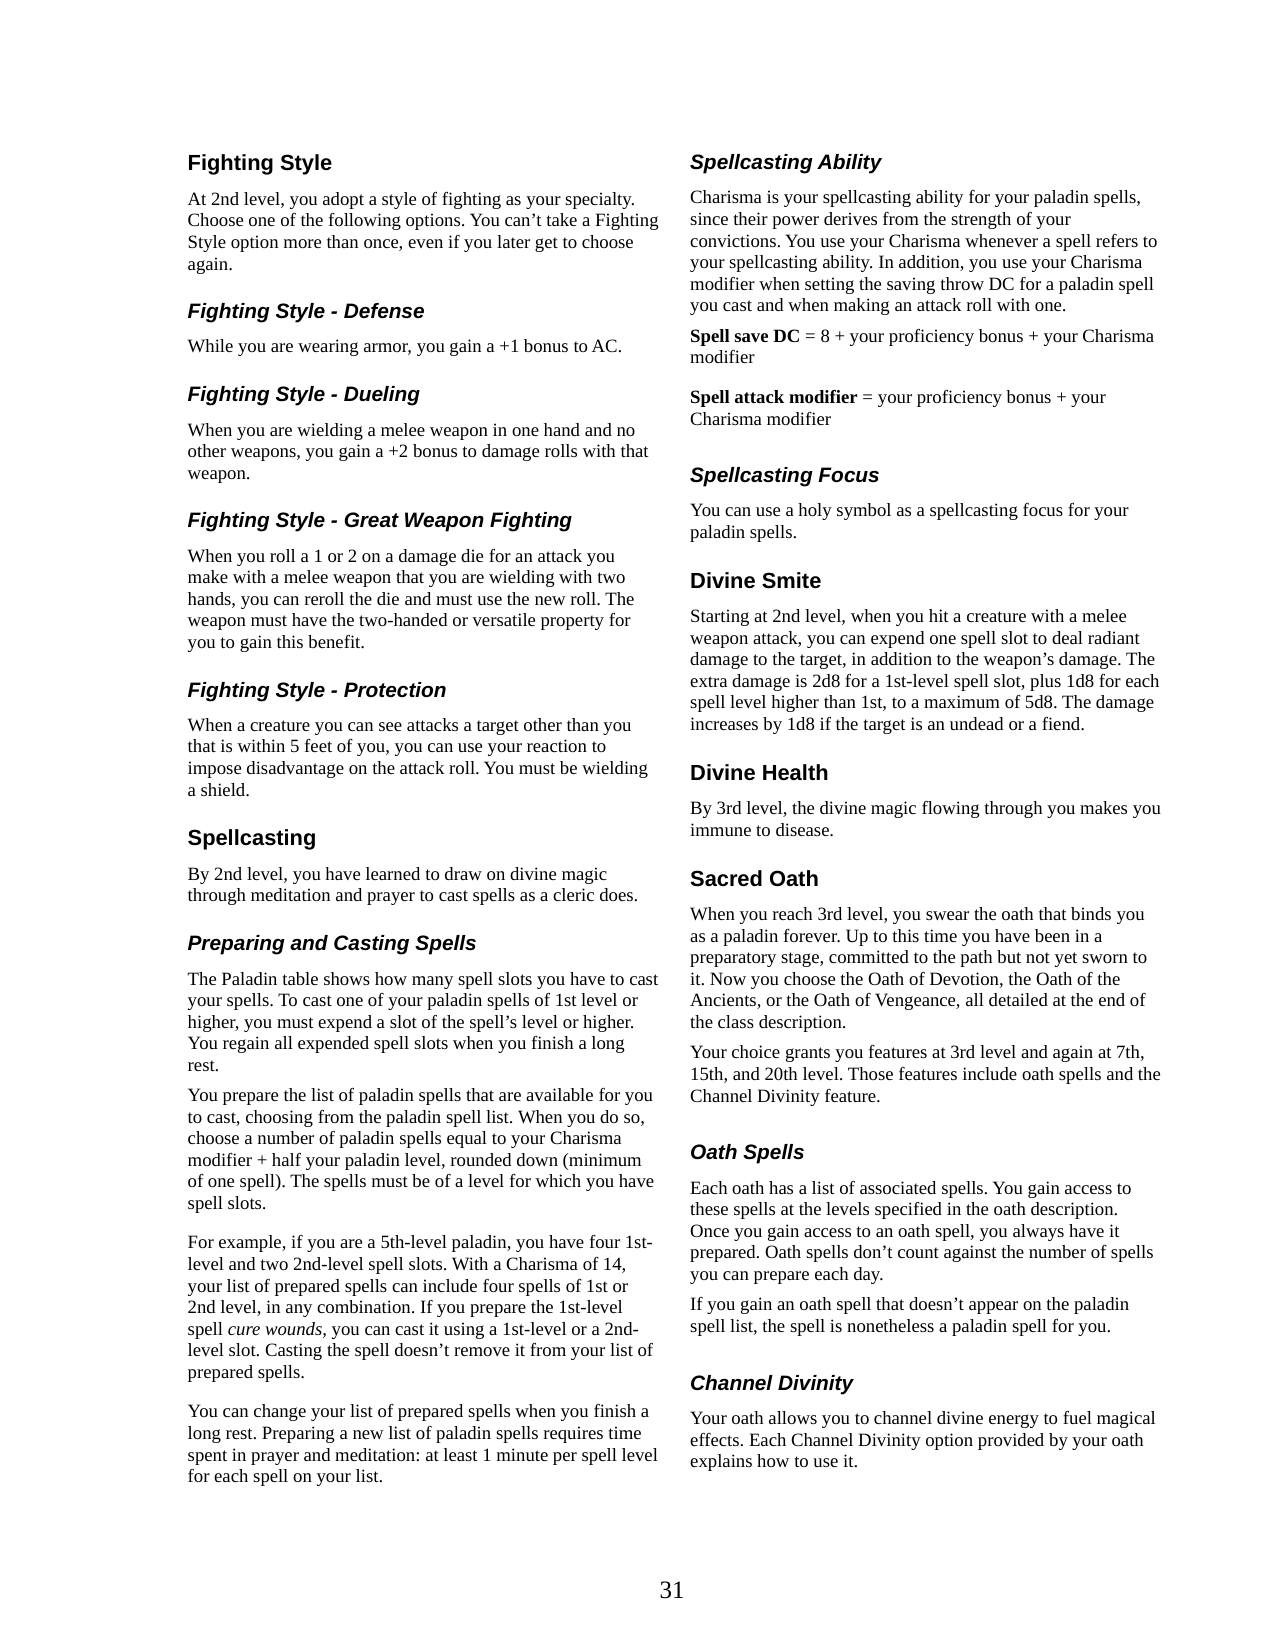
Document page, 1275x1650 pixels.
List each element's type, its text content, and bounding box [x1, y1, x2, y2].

text Your choice grants you features at 3rd level and again at 7th, 15th, and 20th level. Those features include oath spells and the Channel Divinity feature. [690, 1041, 1162, 1106]
subtitle Spellcasting [187, 825, 660, 850]
subtitle Divine Smite [690, 567, 1162, 593]
text By 2nd level, you have learned to draw on divine magic through meditation and prayer to cast spells as a cleric does. [187, 863, 660, 906]
text Each oath has a list of associated spells. You gain access to these spells at the levels specified in the oath description. Once you gain access to an oath spell, you always have it prepared. Oath spells don’t count against the number of spells you can prepare each day. [690, 1177, 1162, 1284]
subtitle Divine Health [690, 759, 1162, 785]
text By 3rd level, the divine magic flowing through you makes you immune to disease. [690, 797, 1162, 840]
subtitle Channel Divinity [690, 1370, 1162, 1394]
text When you roll a 1 or 2 on a damage die for an attack you make with a melee weapon that you are wielding with two hands, you can reroll the die and must use the new roll. The weapon must have the two-handed or versatile property for you to gain this benefit. [187, 544, 660, 652]
text The Paladin table shows how many spell slots you have to cast your spells. To cast one of your paladin spells of 1st level or higher, you must expend a slot of the spell’s level or higher. You regain all expended spell slots when you finish a long rest. [187, 967, 660, 1075]
subtitle Preparing and Casting Spells [187, 931, 660, 955]
text Spell save DC = 8 + your proficiency bonus + your Charisma modifier [690, 325, 1162, 368]
subtitle Fighting Style - Defense [187, 299, 660, 323]
subtitle Spellcasting Focus [690, 463, 1162, 487]
subtitle Sacred Oath [690, 865, 1162, 891]
text Spell attack modifier = your proficiency bonus + your Charisma modifier [690, 386, 1162, 429]
text When you are wielding a melee weapon in one hand and no other weapons, you gain a +2 bonus to damage rolls with that weapon. [187, 418, 660, 483]
text You can use a holy symbol as a spellcasting focus for your paladin spells. [690, 499, 1162, 542]
subtitle Spellcasting Ability [690, 150, 1162, 174]
text When you reach 3rd level, you swear the oath that binds you as a paladin forever. Up to this time you have been in a preparatory stage, committed to the path but not yet sworn to it. Now you choose the Oath of Devotion, the Oath of the Ancients, or the Oath of Vengeance, all detailed at the end of the class description. [690, 903, 1162, 1032]
text If you gain an oath spell that doesn’t appear on the paladin spell list, the spell is nonetheless a paladin spell for you. [690, 1293, 1162, 1336]
subtitle Fighting Style - Dueling [187, 382, 660, 406]
text Charisma is your spellcasting ability for your paladin spells, since their power derives from the strength of your convictions. You use your Charisma whenever a spell refers to your spellcasting ability. In addition, you use your Charisma modifier when setting the saving throw DC for a paladin spell you cast and when making an attack roll with one. [690, 186, 1162, 316]
text You prepare the list of paladin spells that are available for you to cast, choosing from the paladin spell list. When you do so, choose a number of paladin spells equal to your Charisma modifier + half your paladin level, rounded down (minimum of one spell). The spells must be of a level for which you have spell slots. [187, 1084, 660, 1213]
subtitle Fighting Style - Great Weapon Fighting [187, 508, 660, 532]
text For example, if you are a 5th-level paladin, you have four 1st-level and two 2nd-level spell slots. With a Charisma of 14, your list of prepared spells can include four spells of 1st or 2nd level, in any combination. If you prepare the 1st-level spell cure wounds, you can cast it using a 1st-level or a 2nd- level slot. Casting the spell doesn’t remove it from your list of prepared spells. [187, 1231, 660, 1382]
text Starting at 2nd level, when you hit a creature with a melee weapon attack, you can expend one spell slot to deal radiant damage to the target, in addition to the weapon’s damage. The extra damage is 2d8 for a 1st-level spell slot, plus 1d8 for each spell level higher than 1st, to a maximum of 5d8. The damage increases by 1d8 if the target is an undead or a fiend. [690, 605, 1162, 734]
text Your oath allows you to channel divine energy to fuel magical effects. Each Channel Divinity option provided by your oath explains how to use it. [690, 1407, 1162, 1472]
text You can change your list of prepared spells when you finish a long rest. Preparing a new list of paladin spells requires time spent in prayer and meditation: at least 1 minute per spell level for each spell on your list. [187, 1400, 660, 1487]
text At 2nd level, you adopt a style of fighting as your specialty. Choose one of the following options. You can’t take a Fighting Style option more than once, even if you later get to choose again. [187, 188, 660, 274]
subtitle Oath Spells [690, 1140, 1162, 1164]
text While you are wearing armor, you gain a +1 bonus to AC. [187, 335, 660, 357]
text When a creature you can see attacks a target other than you that is within 5 feet of you, you can use your reaction to impose disadvantage on the attack roll. You must be wielding a shield. [187, 714, 660, 800]
subtitle Fighting Style [187, 150, 660, 175]
subtitle Fighting Style - Protection [187, 677, 660, 701]
